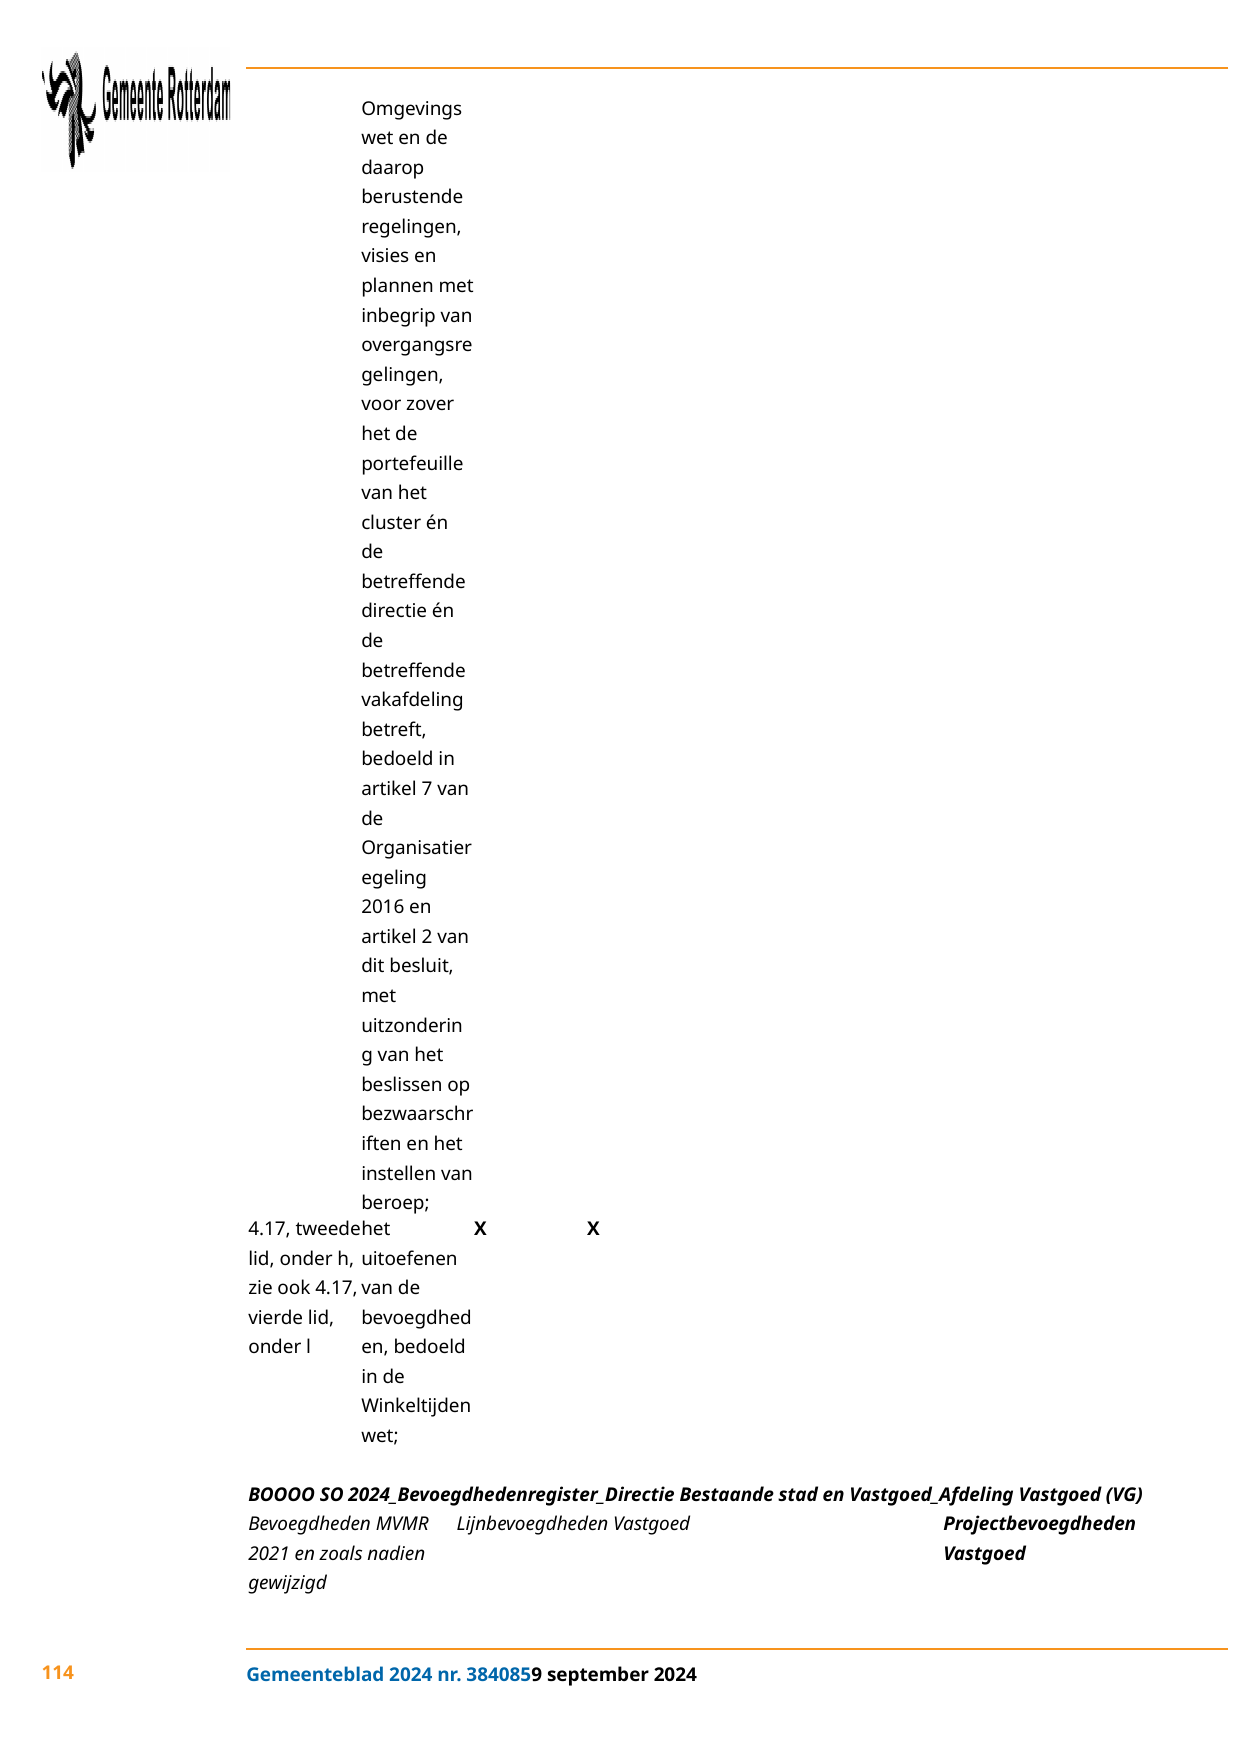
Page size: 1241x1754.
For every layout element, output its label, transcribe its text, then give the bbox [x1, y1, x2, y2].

table_cell [700, 95, 813, 1215]
table_cell het uitoefenen van de bevoegdheden, bedoeld in de Winkeltijdenwet; [361, 1215, 474, 1448]
table_cell [1039, 1215, 1152, 1448]
table_cell [1039, 95, 1152, 1215]
table_cell [587, 95, 700, 1215]
table_header [804, 1510, 943, 1595]
table_header Projectbevoegdheden Vastgoed [943, 1510, 1152, 1595]
table_cell X [587, 1215, 700, 1448]
table_header Bevoegdheden MVMR 2021 en zoals nadien gewijzigd [248, 1510, 456, 1595]
text BOOOO SO 2024_Bevoegdhedenregister_Directie Bestaande stad en Vastgoed_Afdeling Vastgoed (VG) [248, 1481, 1152, 1506]
table_cell [926, 95, 1038, 1215]
table_cell [474, 95, 587, 1215]
table_cell 4.17, tweede lid, onder h, zie ook 4.17, vierde lid, onder l [248, 1215, 361, 1448]
picture [41, 47, 231, 172]
table_cell [813, 1215, 926, 1448]
table_cell X [474, 1215, 587, 1448]
table_cell Omgevingswet en de daarop berustende regelingen, visies en plannen met inbegrip van overgangsregelingen, voor zover het de portefeuille van het cluster én de betreffende directie én de betreffende vakafdeling betreft, bedoeld in artikel 7 van de Organisatieregeling 2016 en artikel 2 van dit besluit, met uitzondering van het beslissen op bezwaarschriften en het instellen van beroep; [361, 95, 474, 1215]
table_cell [813, 95, 926, 1215]
table_header Lijnbevoegdheden Vastgoed [456, 1510, 804, 1595]
table_cell [248, 95, 361, 1215]
table_cell [700, 1215, 813, 1448]
table_cell [926, 1215, 1038, 1448]
